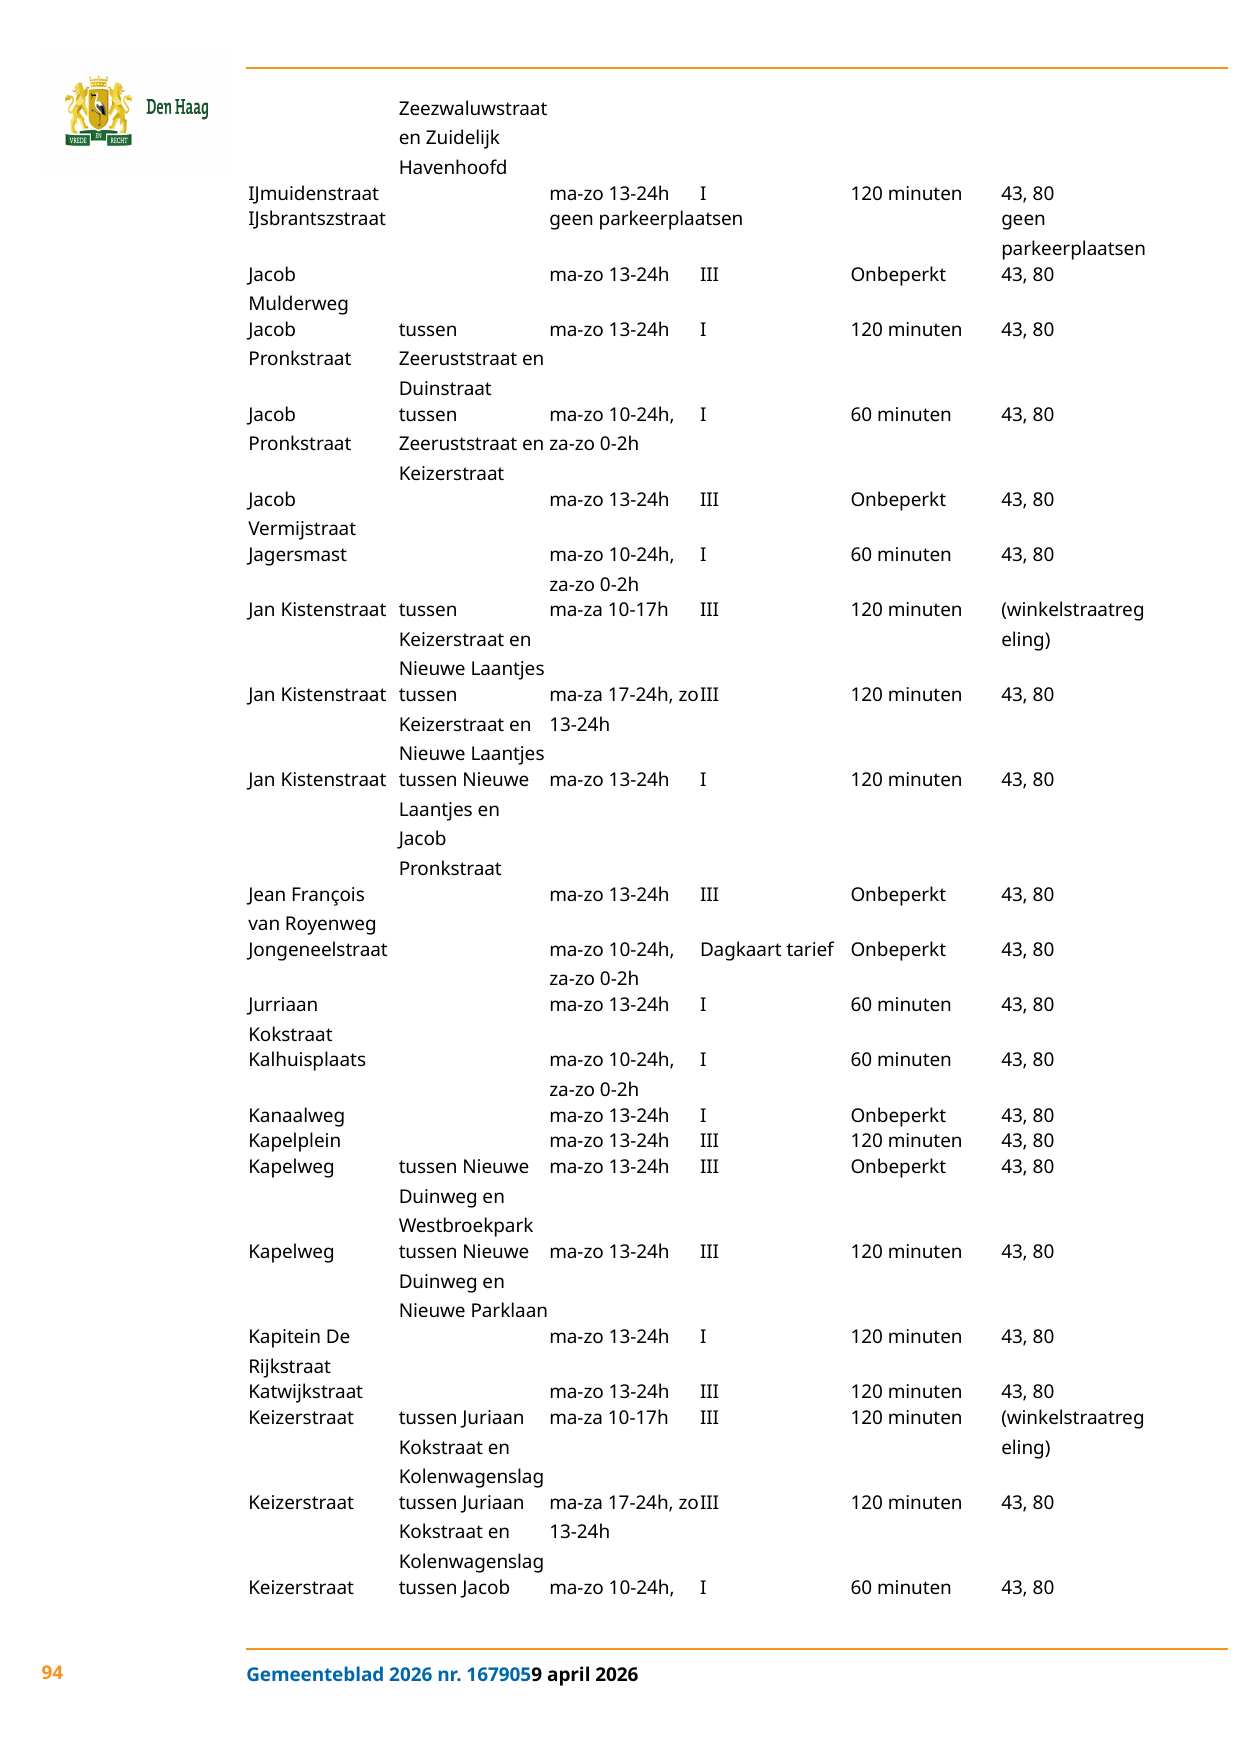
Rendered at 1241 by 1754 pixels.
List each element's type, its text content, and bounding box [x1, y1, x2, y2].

table_cell 60 minuten [850, 401, 1001, 486]
table_cell ma-zo 13-24h [549, 261, 700, 316]
table_cell I [700, 316, 850, 401]
table_cell Jacob Vermijstraat [248, 486, 398, 541]
table_cell 120 minuten [850, 1379, 1001, 1404]
table_cell tussen Nieuwe Laantjes en Jacob Pronkstraat [399, 766, 549, 881]
table_cell Keizerstraat [248, 1574, 398, 1600]
table_cell ma-zo 13-24h [549, 1379, 700, 1404]
table_cell 60 minuten [850, 541, 1001, 596]
table_cell III [700, 596, 850, 681]
table_cell III [700, 1489, 850, 1574]
table_cell 60 minuten [850, 1574, 1001, 1600]
table_cell III [700, 1128, 850, 1153]
table_cell Katwijkstraat [248, 1379, 398, 1404]
table_cell tussen Juriaan Kokstraat en Kolenwagenslag [399, 1404, 549, 1489]
table_cell I [700, 541, 850, 596]
table_cell 120 minuten [850, 1128, 1001, 1153]
table_cell (winkelstraatregeling) [1001, 596, 1152, 681]
table_cell Jagersmast [248, 541, 398, 596]
table_cell 43, 80 [1001, 1489, 1152, 1574]
table_cell 43, 80 [1001, 1574, 1152, 1600]
table_cell 43, 80 [1001, 261, 1152, 316]
table_cell Jurriaan Kokstraat [248, 991, 398, 1047]
table_cell ma-zo 13-24h [549, 1238, 700, 1323]
table_cell ma-zo 10-24h, za-zo 0-2h [549, 401, 700, 486]
table_cell [549, 95, 700, 180]
table_cell [248, 95, 398, 180]
table_cell geen parkeerplaatsen [549, 205, 850, 261]
table_cell 120 minuten [850, 1404, 1001, 1489]
table_cell Onbeperkt [850, 881, 1001, 936]
table_cell [700, 95, 850, 180]
table_cell III [700, 1154, 850, 1238]
table_cell tussen Zeeruststraat en Duinstraat [399, 316, 549, 401]
table_cell 43, 80 [1001, 401, 1152, 486]
table_cell Onbeperkt [850, 1102, 1001, 1128]
table_cell ma-zo 10-24h, za-zo 0-2h [549, 1047, 700, 1102]
table_cell I [700, 401, 850, 486]
table_cell ma-zo 10-24h, [549, 1574, 700, 1600]
table_cell Onbeperkt [850, 261, 1001, 316]
table_cell 120 minuten [850, 1323, 1001, 1378]
table_cell 120 minuten [850, 596, 1001, 681]
table_cell 43, 80 [1001, 881, 1152, 936]
table_cell Jan Kistenstraat [248, 681, 398, 766]
table_cell III [700, 486, 850, 541]
table_cell Kalhuisplaats [248, 1047, 398, 1102]
table_cell 60 minuten [850, 991, 1001, 1047]
table_cell [850, 205, 1001, 261]
table_cell 43, 80 [1001, 1102, 1152, 1128]
table_cell 43, 80 [1001, 180, 1152, 205]
table_cell I [700, 1047, 850, 1102]
table_cell ma-zo 13-24h [549, 991, 700, 1047]
table_cell 43, 80 [1001, 1379, 1152, 1404]
table_cell 120 minuten [850, 180, 1001, 205]
table_cell I [700, 1574, 850, 1600]
table_cell Onbeperkt [850, 1154, 1001, 1238]
table_cell 120 minuten [850, 766, 1001, 881]
table_cell tussen Nieuwe Duinweg en Nieuwe Parklaan [399, 1238, 549, 1323]
table_cell tussen Keizerstraat en Nieuwe Laantjes [399, 681, 549, 766]
table_cell Kapelweg [248, 1238, 398, 1323]
table_cell ma-zo 10-24h, za-zo 0-2h [549, 936, 700, 991]
table_cell [399, 1379, 549, 1404]
table_cell Jacob Pronkstraat [248, 401, 398, 486]
table_cell tussen Juriaan Kokstraat en Kolenwagenslag [399, 1489, 549, 1574]
table_cell 43, 80 [1001, 486, 1152, 541]
table_cell I [700, 766, 850, 881]
table_cell [399, 1102, 549, 1128]
table_cell 120 minuten [850, 681, 1001, 766]
table_cell ma-zo 10-24h, za-zo 0-2h [549, 541, 700, 596]
table_cell 43, 80 [1001, 1154, 1152, 1238]
table_cell IJsbrantszstraat [248, 205, 398, 261]
table_cell III [700, 1379, 850, 1404]
picture [41, 47, 231, 172]
table_cell I [700, 991, 850, 1047]
table_cell I [700, 1323, 850, 1378]
table_cell geen parkeerplaatsen [1001, 205, 1152, 261]
table_cell Keizerstraat [248, 1489, 398, 1574]
table_cell Onbeperkt [850, 936, 1001, 991]
table_cell 43, 80 [1001, 541, 1152, 596]
table_cell ma-za 17-24h, zo 13-24h [549, 1489, 700, 1574]
table_cell ma-za 10-17h [549, 1404, 700, 1489]
table_cell ma-zo 13-24h [549, 180, 700, 205]
table_cell I [700, 180, 850, 205]
table_cell [399, 1323, 549, 1378]
table_cell tussen Keizerstraat en Nieuwe Laantjes [399, 596, 549, 681]
table_cell tussen Jacob [399, 1574, 549, 1600]
table_cell III [700, 1404, 850, 1489]
table_cell Jan Kistenstraat [248, 596, 398, 681]
table_cell Kanaalweg [248, 1102, 398, 1128]
table_cell ma-zo 13-24h [549, 1154, 700, 1238]
table_cell Jongeneelstraat [248, 936, 398, 991]
table_cell Jacob Pronkstraat [248, 316, 398, 401]
table_cell tussen Nieuwe Duinweg en Westbroekpark [399, 1154, 549, 1238]
table_cell ma-zo 13-24h [549, 881, 700, 936]
table_cell [399, 881, 549, 936]
table_cell Onbeperkt [850, 486, 1001, 541]
table_cell Kapelweg [248, 1154, 398, 1238]
table_cell [1001, 95, 1152, 180]
table_cell 43, 80 [1001, 766, 1152, 881]
table_cell Jacob Mulderweg [248, 261, 398, 316]
table_cell ma-zo 13-24h [549, 486, 700, 541]
table_cell 43, 80 [1001, 991, 1152, 1047]
table_cell III [700, 261, 850, 316]
table_cell Zeezwaluwstraat en Zuidelijk Havenhoofd [399, 95, 549, 180]
table_cell 60 minuten [850, 1047, 1001, 1102]
table_cell 43, 80 [1001, 681, 1152, 766]
table_cell 43, 80 [1001, 1128, 1152, 1153]
table_cell [399, 936, 549, 991]
table_cell [399, 261, 549, 316]
table_cell 120 minuten [850, 1238, 1001, 1323]
table_cell tussen Zeeruststraat en Keizerstraat [399, 401, 549, 486]
table_cell 43, 80 [1001, 1238, 1152, 1323]
table_cell [399, 541, 549, 596]
table_cell ma-zo 13-24h [549, 1323, 700, 1378]
table_cell 43, 80 [1001, 1323, 1152, 1378]
table_cell Kapitein De Rijkstraat [248, 1323, 398, 1378]
table_cell 43, 80 [1001, 316, 1152, 401]
table_cell [399, 486, 549, 541]
table_cell [850, 95, 1001, 180]
table_cell [399, 1128, 549, 1153]
table_cell [399, 1047, 549, 1102]
table_cell (winkelstraatregeling) [1001, 1404, 1152, 1489]
table_cell Keizerstraat [248, 1404, 398, 1489]
table_cell Kapelplein [248, 1128, 398, 1153]
table_cell III [700, 881, 850, 936]
table_cell ma-za 17-24h, zo 13-24h [549, 681, 700, 766]
table_cell III [700, 681, 850, 766]
table_cell ma-zo 13-24h [549, 1128, 700, 1153]
table_cell ma-zo 13-24h [549, 766, 700, 881]
table_cell Jean François van Royenweg [248, 881, 398, 936]
table_cell 120 minuten [850, 1489, 1001, 1574]
table_cell 43, 80 [1001, 1047, 1152, 1102]
table_cell ma-zo 13-24h [549, 1102, 700, 1128]
table_cell 43, 80 [1001, 936, 1152, 991]
table_cell [399, 205, 549, 261]
table_cell [399, 180, 549, 205]
table_cell Dagkaart tarief [700, 936, 850, 991]
table_cell 120 minuten [850, 316, 1001, 401]
table_cell [399, 991, 549, 1047]
table_cell ma-za 10-17h [549, 596, 700, 681]
table_cell IJmuidenstraat [248, 180, 398, 205]
table_cell I [700, 1102, 850, 1128]
table_cell Jan Kistenstraat [248, 766, 398, 881]
table_cell III [700, 1238, 850, 1323]
table_cell ma-zo 13-24h [549, 316, 700, 401]
